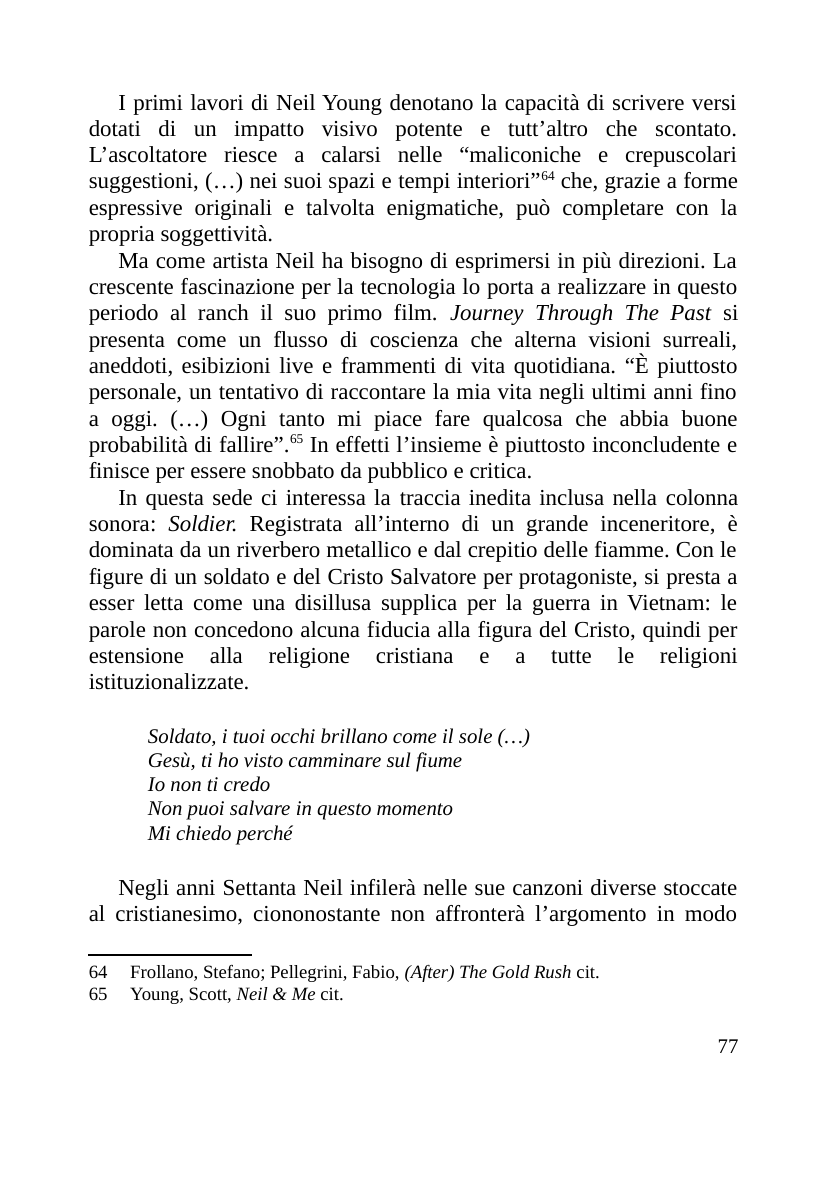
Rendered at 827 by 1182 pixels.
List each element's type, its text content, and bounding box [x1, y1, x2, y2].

text Mi chiedo perché [88, 820, 738, 844]
text Frollano, Stefano; Pellegrini, Fabio, (After) The Gold Rush cit. [88, 961, 738, 982]
text I primi lavori di Neil Young denotano la capacità di scrivere versi dotati di un impatto visivo potente e tutt’altro che scontato. L’ascoltatore riesce a calarsi nelle “maliconiche e crepuscolari suggestioni, (…) nei suoi spazi e tempi interiori” che, grazie a forme espressive originali e talvolta enigmatiche, può completare con la propria soggettività. [88, 88, 738, 247]
text In questa sede ci interessa la traccia inedita inclusa nella colonna sonora: Soldier. Registrata all’interno di un grande inceneritore, è dominata da un riverbero metallico e dal crepitio delle fiamme. Con le figure di un soldato e del Cristo Salvatore per protagoniste, si presta a esser letta come una disillusa supplica per la guerra in Vietnam: le parole non concedono alcuna fiducia alla figura del Cristo, quindi per estensione alla religione cristiana e a tutte le religioni istituzionalizzate. [88, 484, 738, 695]
text Non puoi salvare in questo momento [88, 796, 738, 820]
text Ma come artista Neil ha bisogno di esprimersi in più direzioni. La crescente fascinazione per la tecnologia lo porta a realizzare in questo periodo al ranch il suo primo film. Journey Through The Past si presenta come un flusso di coscienza che alterna visioni surreali, aneddoti, esibizioni live e frammenti di vita quotidiana. “È piuttosto personale, un tentativo di raccontare la mia vita negli ultimi anni fino a oggi. (…) Ogni tanto mi piace fare qualcosa che abbia buone probabilità di fallire”. In effetti l’insieme è piuttosto inconcludente e finisce per essere snobbato da pubblico e critica. [88, 247, 738, 484]
text Negli anni Settanta Neil infilerà nelle sue canzoni diverse stoccate al cristianesimo, ciononostante non affronterà l’argomento in modo [88, 874, 738, 927]
text Soldato, i tuoi occhi brillano come il sole (…) [88, 724, 738, 748]
text Io non ti credo [88, 772, 738, 796]
text Young, Scott, Neil & Me cit. [88, 982, 738, 1004]
text Gesù, ti ho visto camminare sul fiume [88, 748, 738, 772]
